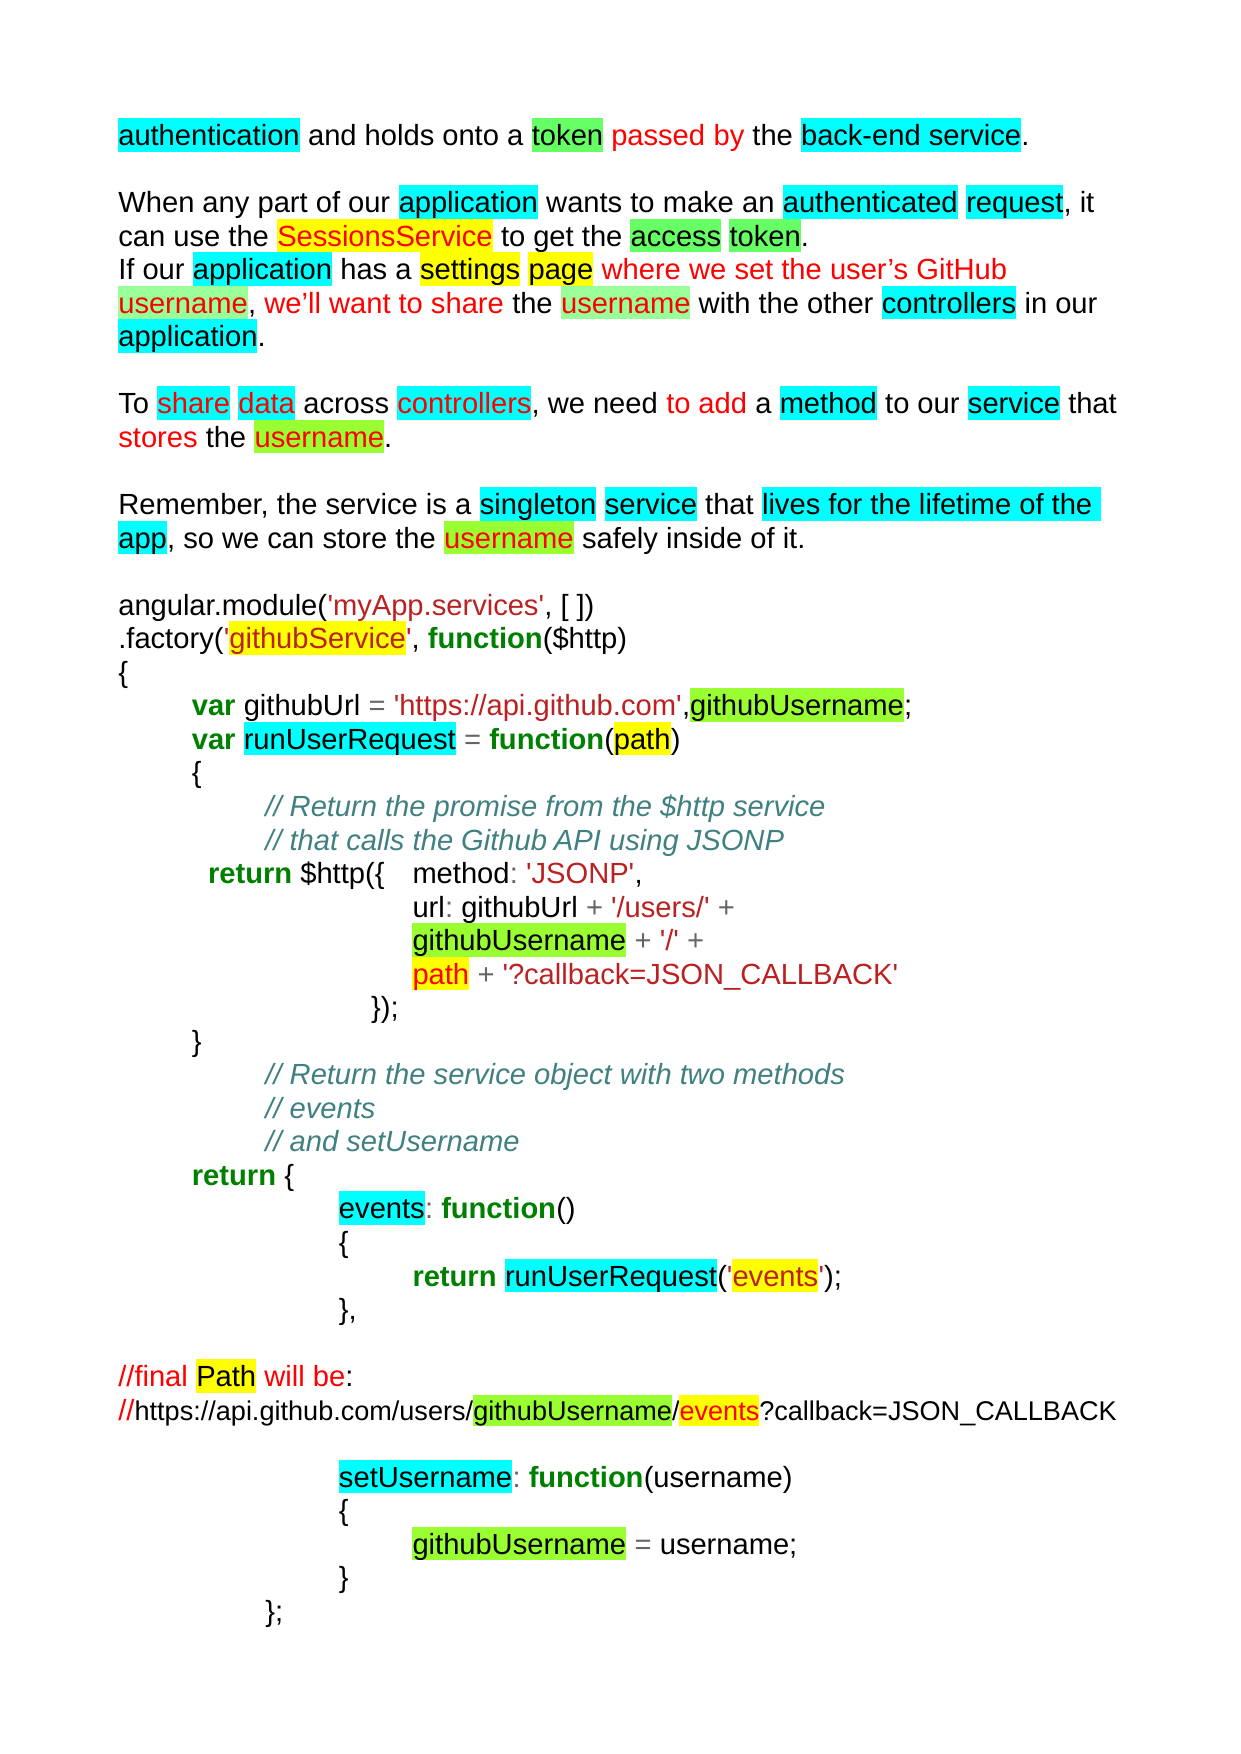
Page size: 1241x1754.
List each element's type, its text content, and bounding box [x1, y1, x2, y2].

text { [118, 1493, 1122, 1527]
text }, [118, 1292, 1122, 1326]
text //https://api.github.com/users/githubUsername/events?callback=JSON_CALLBACK [118, 1393, 1122, 1426]
text url: githubUrl + '/users/' + [118, 889, 1122, 923]
text { [118, 655, 1122, 688]
text path + '?callback=JSON_CALLBACK' [118, 957, 1122, 990]
text // and setUsername [118, 1124, 1122, 1158]
text To share data across controllers, we need to add a method to our service that stores the username. [118, 386, 1122, 453]
text angular.module('myApp.services', [ ]) [118, 588, 1122, 621]
text // Return the service object with two methods [118, 1057, 1122, 1091]
text // Return the promise from the $http service [118, 789, 1122, 822]
text githubUsername = username; [118, 1527, 1122, 1560]
text var runUserRequest = function(path) [118, 722, 1122, 755]
text { [118, 1225, 1122, 1258]
text return runUserRequest('events'); [118, 1258, 1122, 1292]
text return $http({ method: 'JSONP', [118, 856, 1122, 889]
text events: function() [118, 1191, 1122, 1225]
text }); [118, 990, 1122, 1024]
text .factory('githubService', function($http) [118, 621, 1122, 655]
text }; [118, 1594, 1122, 1627]
text { [118, 755, 1122, 789]
text //final Path will be: [118, 1359, 1122, 1393]
text Remember, the service is a singleton service that lives for the lifetime of the app, so we can store the username safely inside of it. [118, 487, 1122, 554]
text // that calls the Github API using JSONP [118, 822, 1122, 856]
text setUsername: function(username) [118, 1460, 1122, 1493]
text authentication and holds onto a token passed by the back-end service. [118, 118, 1122, 152]
text } [118, 1024, 1122, 1057]
text var githubUrl = 'https://api.github.com',githubUsername; [118, 688, 1122, 722]
text githubUsername + '/' + [118, 923, 1122, 957]
text When any part of our application wants to make an authenticated request, it can use the SessionsService to get the access token. [118, 185, 1122, 252]
text // events [118, 1091, 1122, 1124]
text return { [118, 1158, 1122, 1191]
text } [118, 1560, 1122, 1594]
text If our application has a settings page where we set the user’s GitHub username, we’ll want to share the username with the other controllers in our application. [118, 252, 1122, 353]
